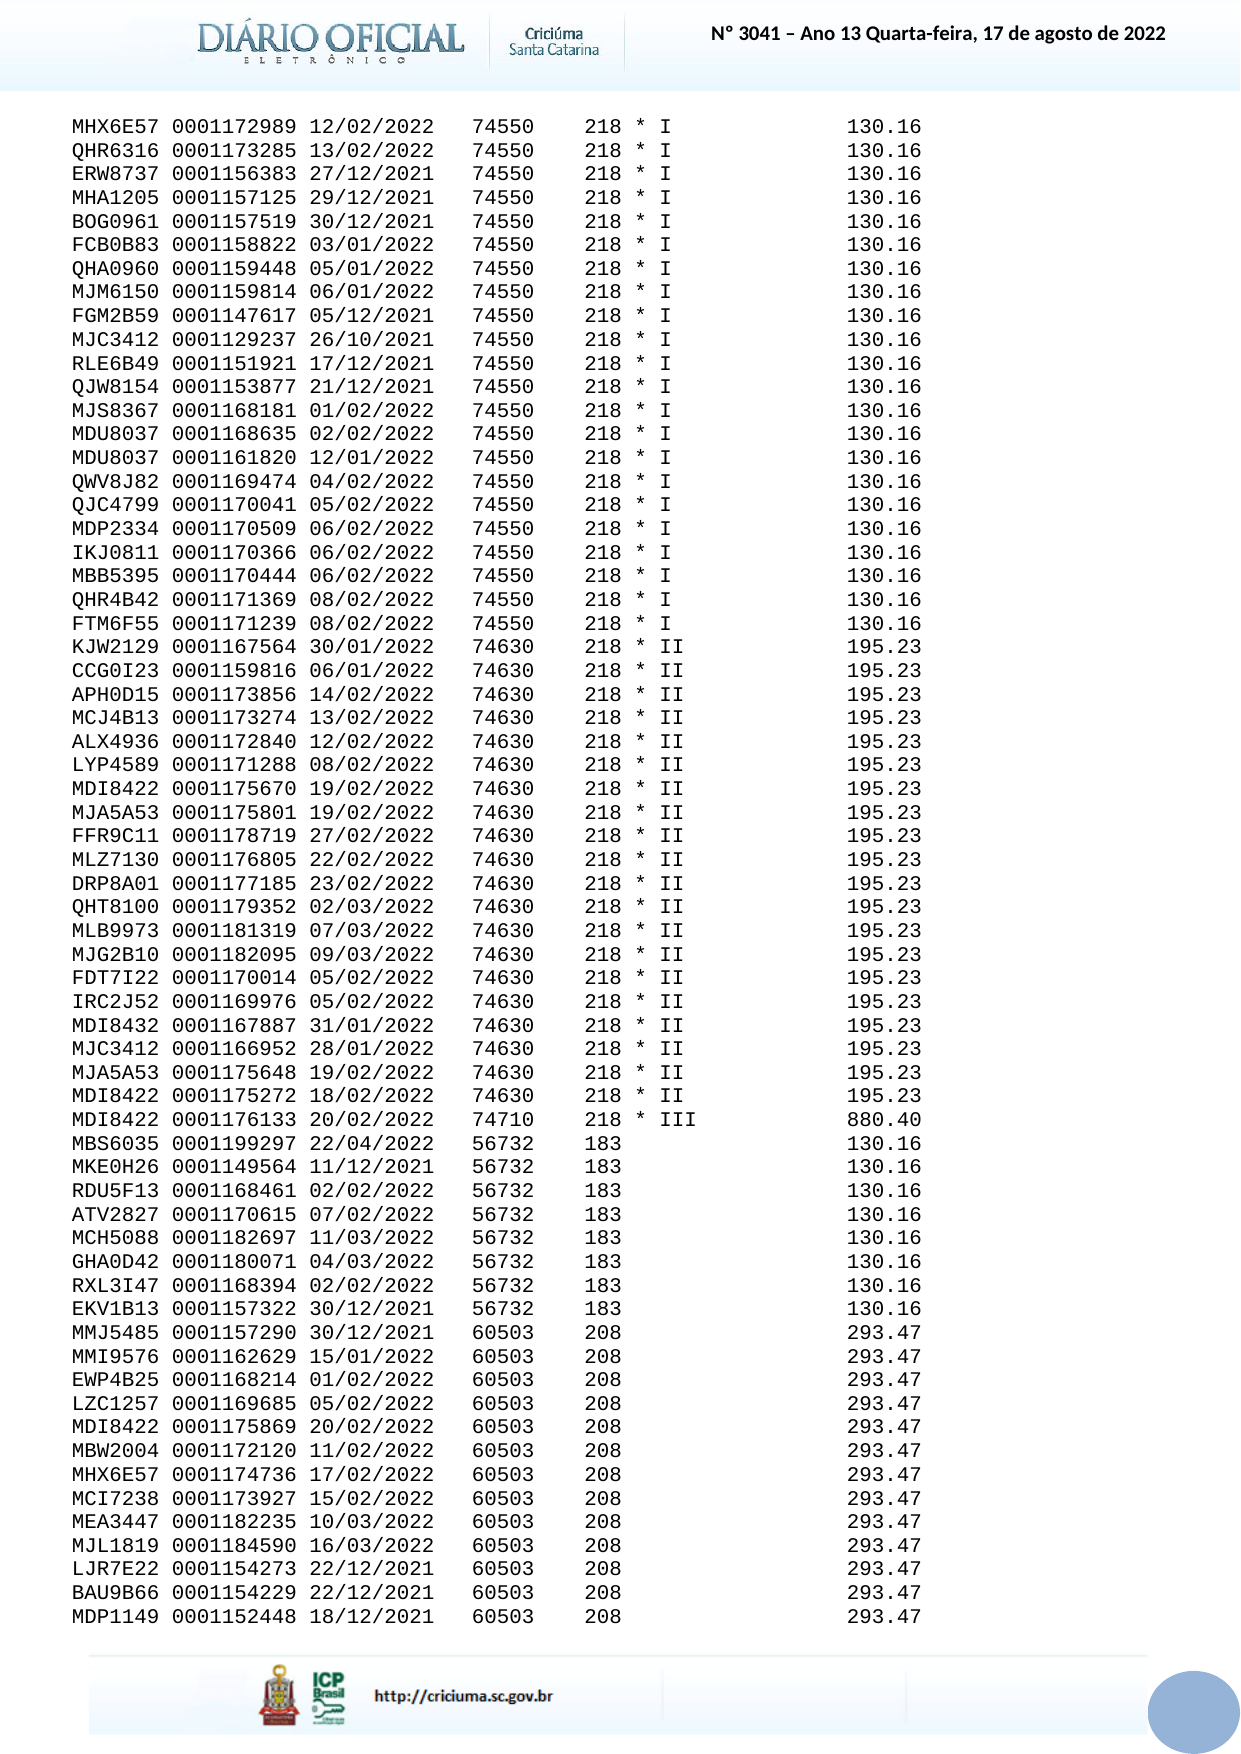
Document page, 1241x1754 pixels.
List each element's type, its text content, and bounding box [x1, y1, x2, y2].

text FTM6F55 0001171239 08/02/2022 74550 218 * I 130.16 [59, 613, 1181, 636]
text MJA5A53 0001175801 19/02/2022 74630 218 * II 195.23 [59, 802, 1181, 825]
text MBW2004 0001172120 11/02/2022 60503 208 293.47 [59, 1440, 1181, 1464]
text MJM6150 0001159814 06/01/2022 74550 218 * I 130.16 [59, 282, 1181, 305]
text FGM2B59 0001147617 05/12/2021 74550 218 * I 130.16 [59, 305, 1181, 329]
text QWV8J82 0001169474 04/02/2022 74550 218 * I 130.16 [59, 471, 1181, 494]
text MEA3447 0001182235 10/03/2022 60503 208 293.47 [59, 1511, 1181, 1535]
text DRP8A01 0001177185 23/02/2022 74630 218 * II 195.23 [59, 873, 1181, 896]
text MJL1819 0001184590 16/03/2022 60503 208 293.47 [59, 1535, 1181, 1558]
text RXL3I47 0001168394 02/02/2022 56732 183 130.16 [59, 1275, 1181, 1298]
text FDT7I22 0001170014 05/02/2022 74630 218 * II 195.23 [59, 967, 1181, 991]
text APH0D15 0001173856 14/02/2022 74630 218 * II 195.23 [59, 683, 1181, 707]
text MJC3412 0001166952 28/01/2022 74630 218 * II 195.23 [59, 1038, 1181, 1062]
text ATV2827 0001170615 07/02/2022 56732 183 130.16 [59, 1204, 1181, 1227]
text LJR7E22 0001154273 22/12/2021 60503 208 293.47 [59, 1558, 1181, 1582]
text MDI8422 0001176133 20/02/2022 74710 218 * III 880.40 [59, 1109, 1181, 1133]
text MDI8432 0001167887 31/01/2022 74630 218 * II 195.23 [59, 1014, 1181, 1038]
text MDP2334 0001170509 06/02/2022 74550 218 * I 130.16 [59, 518, 1181, 542]
text RDU5F13 0001168461 02/02/2022 56732 183 130.16 [59, 1180, 1181, 1204]
text MDP1149 0001152448 18/12/2021 60503 208 293.47 [59, 1606, 1181, 1629]
text MDU8037 0001168635 02/02/2022 74550 218 * I 130.16 [59, 423, 1181, 447]
text MBS6035 0001199297 22/04/2022 56732 183 130.16 [59, 1133, 1181, 1156]
text MCI7238 0001173927 15/02/2022 60503 208 293.47 [59, 1487, 1181, 1511]
text MJS8367 0001168181 01/02/2022 74550 218 * I 130.16 [59, 400, 1181, 423]
text QHT8100 0001179352 02/03/2022 74630 218 * II 195.23 [59, 896, 1181, 920]
text MJG2B10 0001182095 09/03/2022 74630 218 * II 195.23 [59, 944, 1181, 967]
text MLB9973 0001181319 07/03/2022 74630 218 * II 195.23 [59, 920, 1181, 944]
text MCJ4B13 0001173274 13/02/2022 74630 218 * II 195.23 [59, 707, 1181, 731]
text QHR6316 0001173285 13/02/2022 74550 218 * I 130.16 [59, 140, 1181, 163]
text IRC2J52 0001169976 05/02/2022 74630 218 * II 195.23 [59, 991, 1181, 1014]
text IKJ0811 0001170366 06/02/2022 74550 218 * I 130.16 [59, 542, 1181, 565]
text MJA5A53 0001175648 19/02/2022 74630 218 * II 195.23 [59, 1062, 1181, 1086]
text KJW2129 0001167564 30/01/2022 74630 218 * II 195.23 [59, 636, 1181, 660]
text FCB0B83 0001158822 03/01/2022 74550 218 * I 130.16 [59, 234, 1181, 258]
text MJC3412 0001129237 26/10/2021 74550 218 * I 130.16 [59, 329, 1181, 352]
text MHX6E57 0001174736 17/02/2022 60503 208 293.47 [59, 1464, 1181, 1487]
text MBB5395 0001170444 06/02/2022 74550 218 * I 130.16 [59, 565, 1181, 589]
text QHA0960 0001159448 05/01/2022 74550 218 * I 130.16 [59, 258, 1181, 282]
text RLE6B49 0001151921 17/12/2021 74550 218 * I 130.16 [59, 352, 1181, 376]
text QJC4799 0001170041 05/02/2022 74550 218 * I 130.16 [59, 494, 1181, 518]
text GHA0D42 0001180071 04/03/2022 56732 183 130.16 [59, 1251, 1181, 1275]
text ALX4936 0001172840 12/02/2022 74630 218 * II 195.23 [59, 731, 1181, 754]
text MKE0H26 0001149564 11/12/2021 56732 183 130.16 [59, 1156, 1181, 1180]
text MHA1205 0001157125 29/12/2021 74550 218 * I 130.16 [59, 187, 1181, 211]
text ERW8737 0001156383 27/12/2021 74550 218 * I 130.16 [59, 163, 1181, 187]
text BAU9B66 0001154229 22/12/2021 60503 208 293.47 [59, 1582, 1181, 1606]
text MDI8422 0001175670 19/02/2022 74630 218 * II 195.23 [59, 778, 1181, 802]
text QHR4B42 0001171369 08/02/2022 74550 218 * I 130.16 [59, 589, 1181, 613]
text BOG0961 0001157519 30/12/2021 74550 218 * I 130.16 [59, 211, 1181, 234]
text MDI8422 0001175272 18/02/2022 74630 218 * II 195.23 [59, 1086, 1181, 1109]
text MCH5088 0001182697 11/03/2022 56732 183 130.16 [59, 1227, 1181, 1251]
text MDU8037 0001161820 12/01/2022 74550 218 * I 130.16 [59, 447, 1181, 471]
text MLZ7130 0001176805 22/02/2022 74630 218 * II 195.23 [59, 849, 1181, 873]
text FFR9C11 0001178719 27/02/2022 74630 218 * II 195.23 [59, 825, 1181, 849]
text MDI8422 0001175869 20/02/2022 60503 208 293.47 [59, 1417, 1181, 1440]
text MMJ5485 0001157290 30/12/2021 60503 208 293.47 [59, 1322, 1181, 1346]
text MHX6E57 0001172989 12/02/2022 74550 218 * I 130.16 [59, 116, 1181, 140]
text MMI9576 0001162629 15/01/2022 60503 208 293.47 [59, 1346, 1181, 1369]
text CCG0I23 0001159816 06/01/2022 74630 218 * II 195.23 [59, 660, 1181, 683]
text LYP4589 0001171288 08/02/2022 74630 218 * II 195.23 [59, 754, 1181, 778]
text EWP4B25 0001168214 01/02/2022 60503 208 293.47 [59, 1369, 1181, 1393]
text QJW8154 0001153877 21/12/2021 74550 218 * I 130.16 [59, 376, 1181, 400]
text LZC1257 0001169685 05/02/2022 60503 208 293.47 [59, 1393, 1181, 1417]
text EKV1B13 0001157322 30/12/2021 56732 183 130.16 [59, 1298, 1181, 1322]
